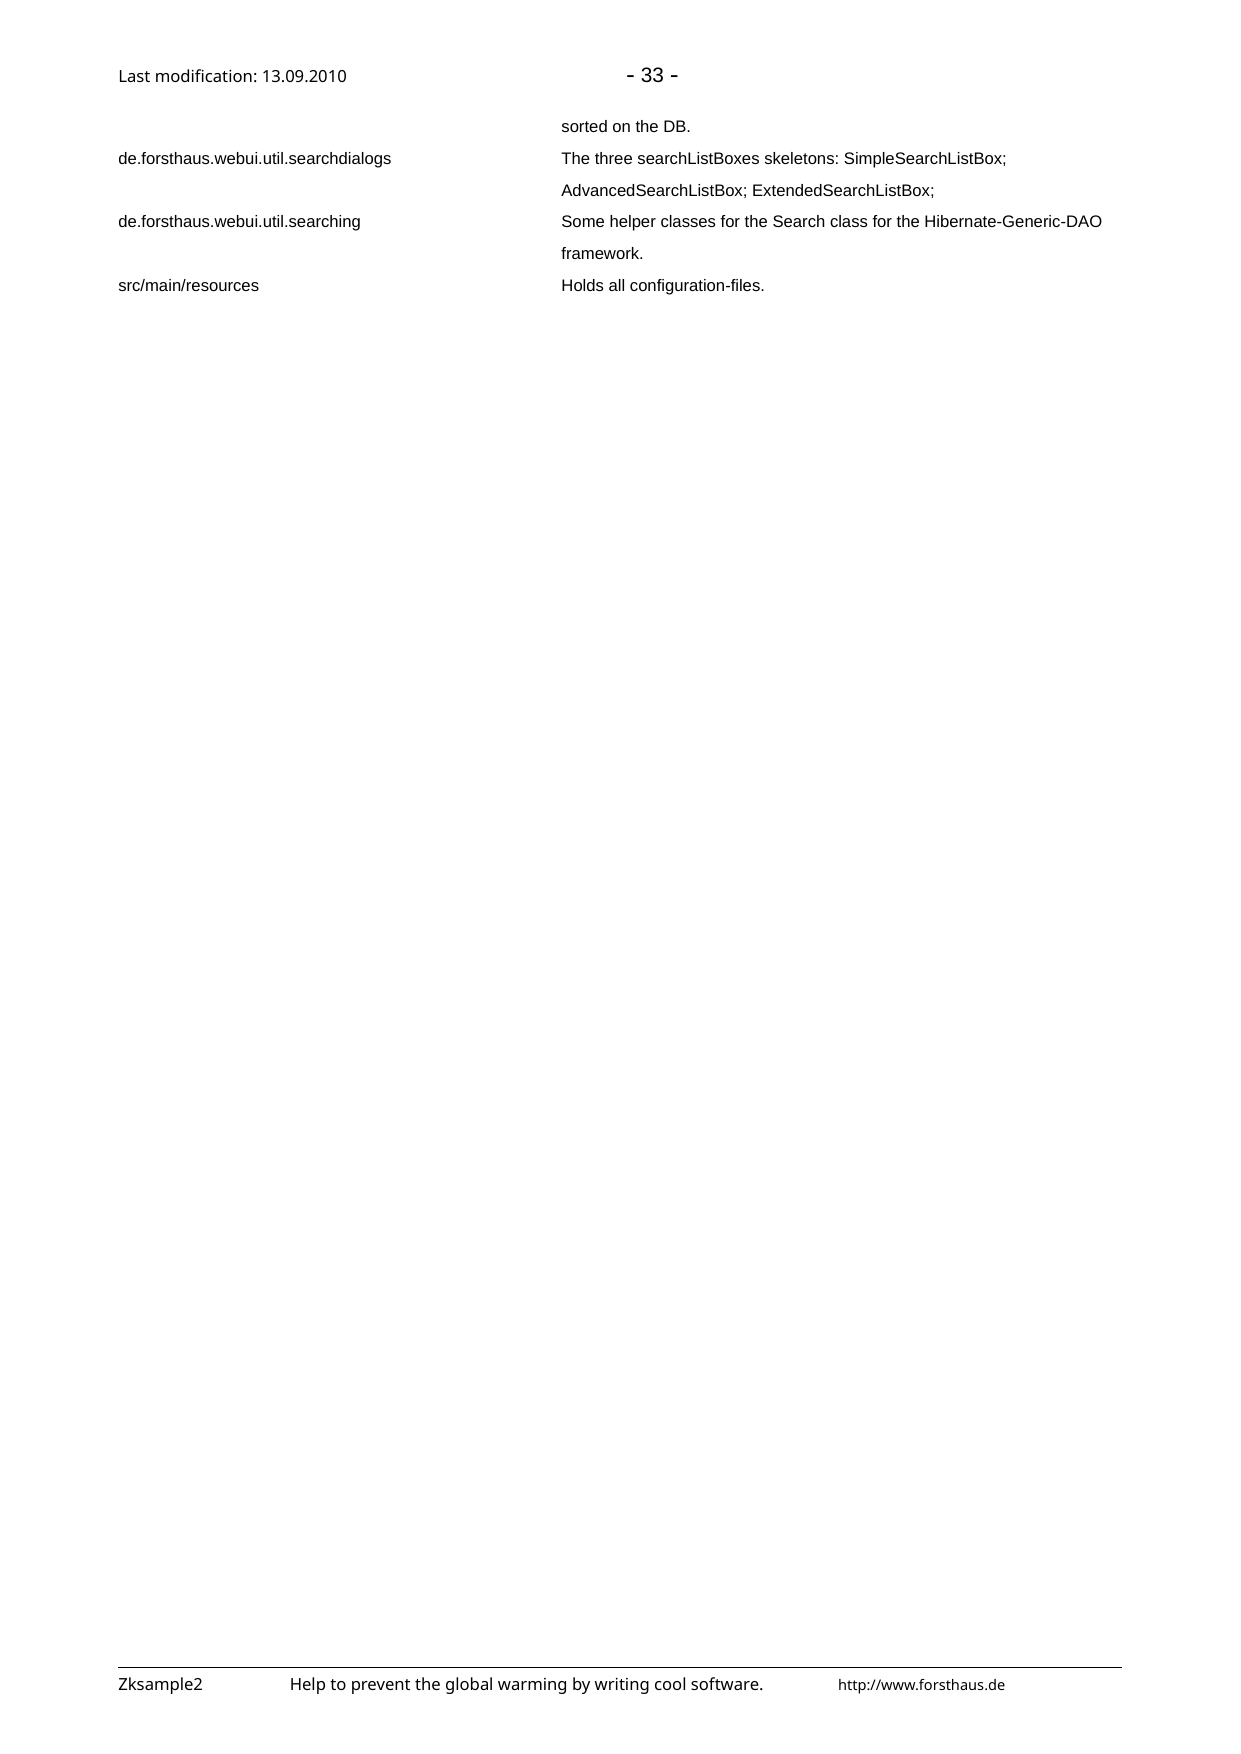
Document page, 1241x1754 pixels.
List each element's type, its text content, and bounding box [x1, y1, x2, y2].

text de.forsthaus.webui.util.searching Some helper classes for the Search class for the Hibernate-Generic-DAO [118, 212, 1122, 231]
text src/main/resources Holds all configuration-files. [118, 276, 1122, 295]
text sorted on the DB. [118, 117, 1122, 136]
text AdvancedSearchListBox; ExtendedSearchListBox; [118, 181, 1122, 200]
text framework. [118, 244, 1122, 263]
text de.forsthaus.webui.util.searchdialogs The three searchListBoxes skeletons: SimpleSearchListBox; [118, 149, 1122, 168]
